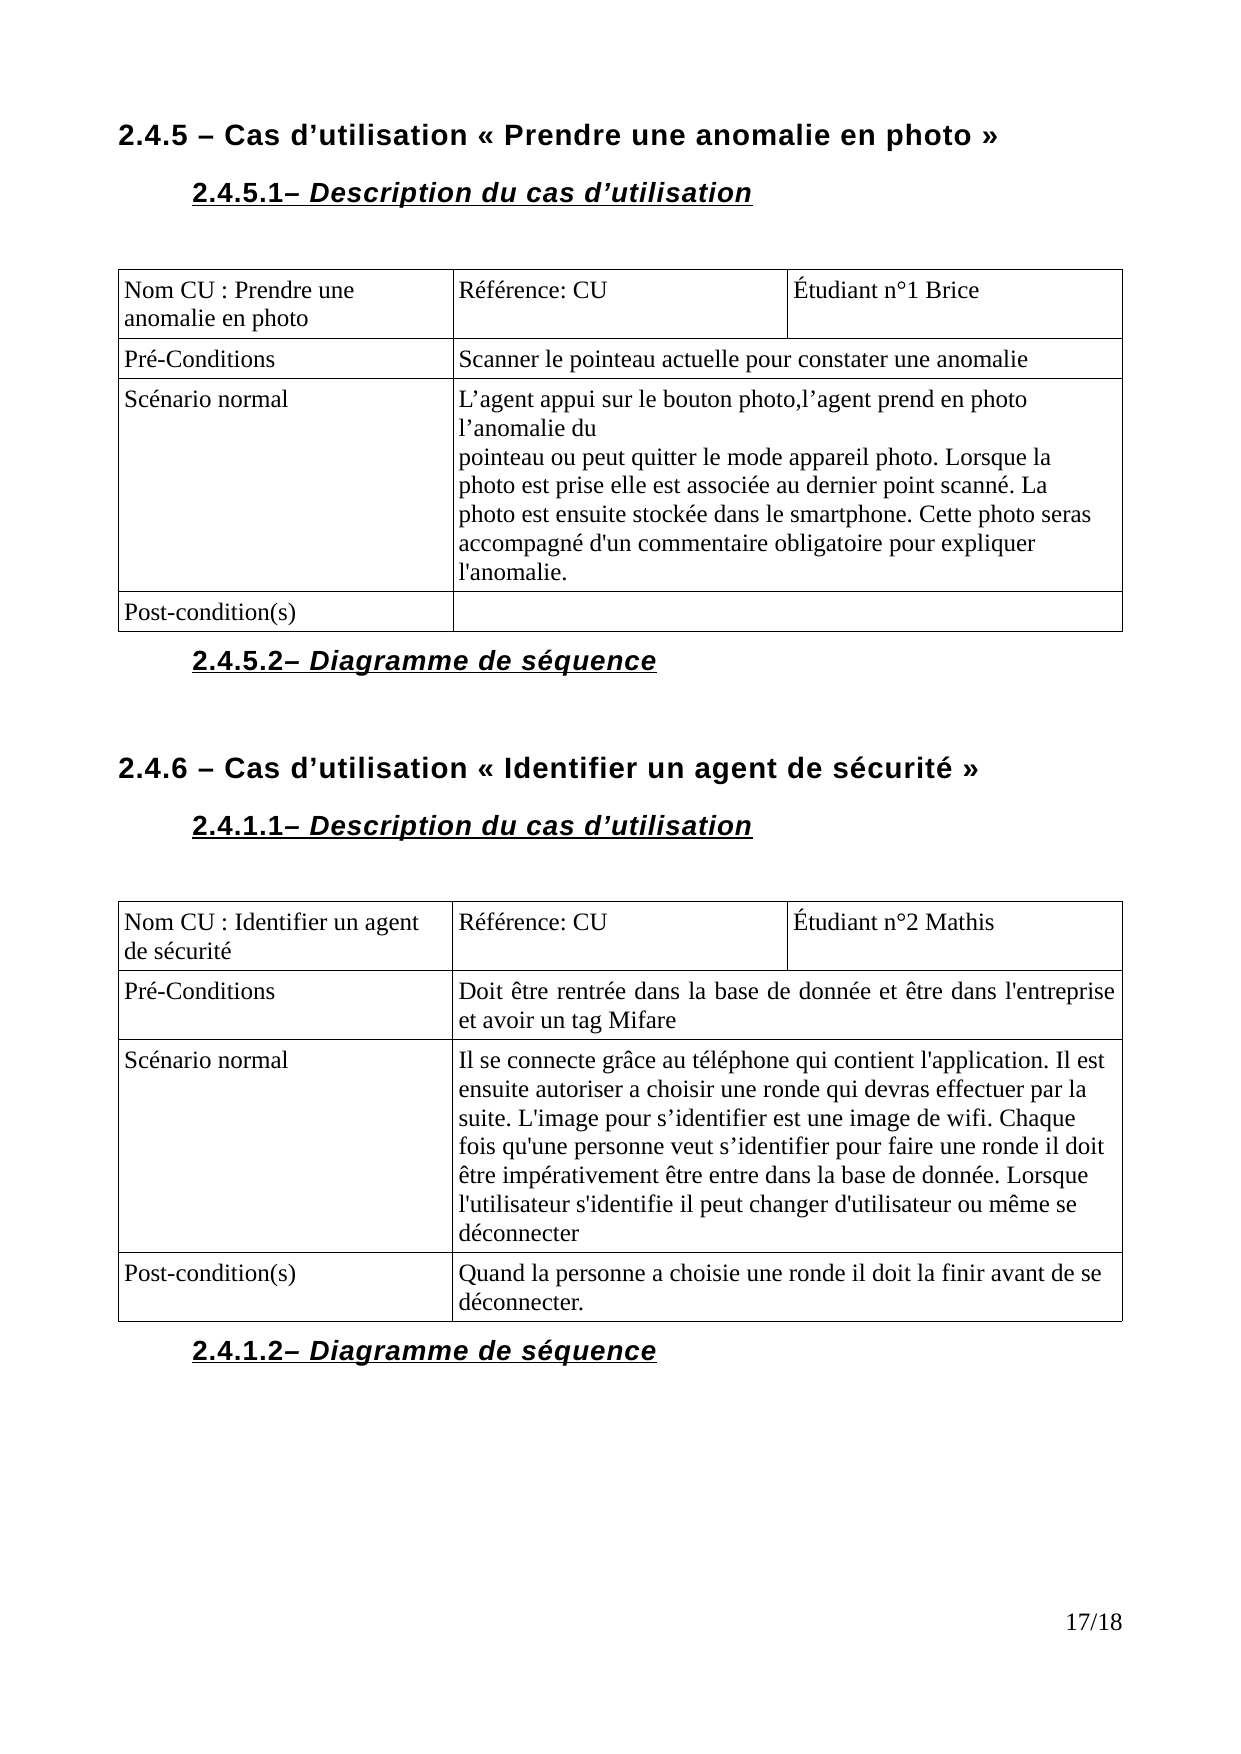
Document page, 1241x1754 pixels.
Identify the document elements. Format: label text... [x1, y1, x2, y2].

table_header Étudiant n°2 Mathis [788, 902, 1122, 970]
subtitle 2.4.5.1– Description du cas d’utilisation [118, 177, 1122, 209]
table_cell Doit être rentrée dans la base de donnée et être dans l'entreprise et avoir un tag Mifare [453, 971, 1122, 1039]
table_cell Post-condition(s) [119, 592, 453, 631]
subtitle 2.4.5.2– Diagramme de séquence [118, 644, 1122, 676]
subtitle 2.4.6 – Cas d’utilisation « Identifier un agent de sécurité » [118, 751, 1122, 784]
table_cell Pré-Conditions [119, 339, 453, 378]
table_cell Scanner le pointeau actuelle pour constater une anomalie [454, 339, 1122, 378]
table_cell Pré-Conditions [119, 971, 452, 1039]
table_cell [454, 592, 1122, 631]
table_cell Scénario normal [119, 379, 453, 591]
table_cell Scénario normal [119, 1040, 452, 1252]
subtitle 2.4.1.2– Diagramme de séquence [118, 1334, 1122, 1366]
table_header Nom CU : Identifier un agent de sécurité [119, 902, 452, 970]
subtitle 2.4.5 – Cas d’utilisation « Prendre une anomalie en photo » [118, 118, 1122, 152]
table_cell Quand la personne a choisie une ronde il doit la finir avant de se déconnecter. [453, 1253, 1122, 1321]
table_header Nom CU : Prendre une anomalie en photo [119, 270, 453, 338]
table_cell L’agent appui sur le bouton photo,l’agent prend en photo l’anomalie du pointeau ou peut quitter le mode appareil photo. Lorsque la photo est prise elle est associée au dernier point scanné. La photo est ensuite stockée dans le smartphone. Cette photo seras accompagné d'un commentaire obligatoire pour expliquer l'anomalie. [454, 379, 1122, 591]
table_header Référence: CU [454, 270, 787, 338]
table_header Référence: CU [453, 902, 787, 970]
table_header Étudiant n°1 Brice [788, 270, 1122, 338]
table_cell Il se connecte grâce au téléphone qui contient l'application. Il est ensuite autoriser a choisir une ronde qui devras effectuer par la suite. L'image pour s’identifier est une image de wifi. Chaque fois qu'une personne veut s’identifier pour faire une ronde il doit être impérativement être entre dans la base de donnée. Lorsque l'utilisateur s'identifie il peut changer d'utilisateur ou même se déconnecter [453, 1040, 1122, 1252]
table_cell Post-condition(s) [119, 1253, 452, 1321]
subtitle 2.4.1.1– Description du cas d’utilisation [118, 809, 1122, 841]
